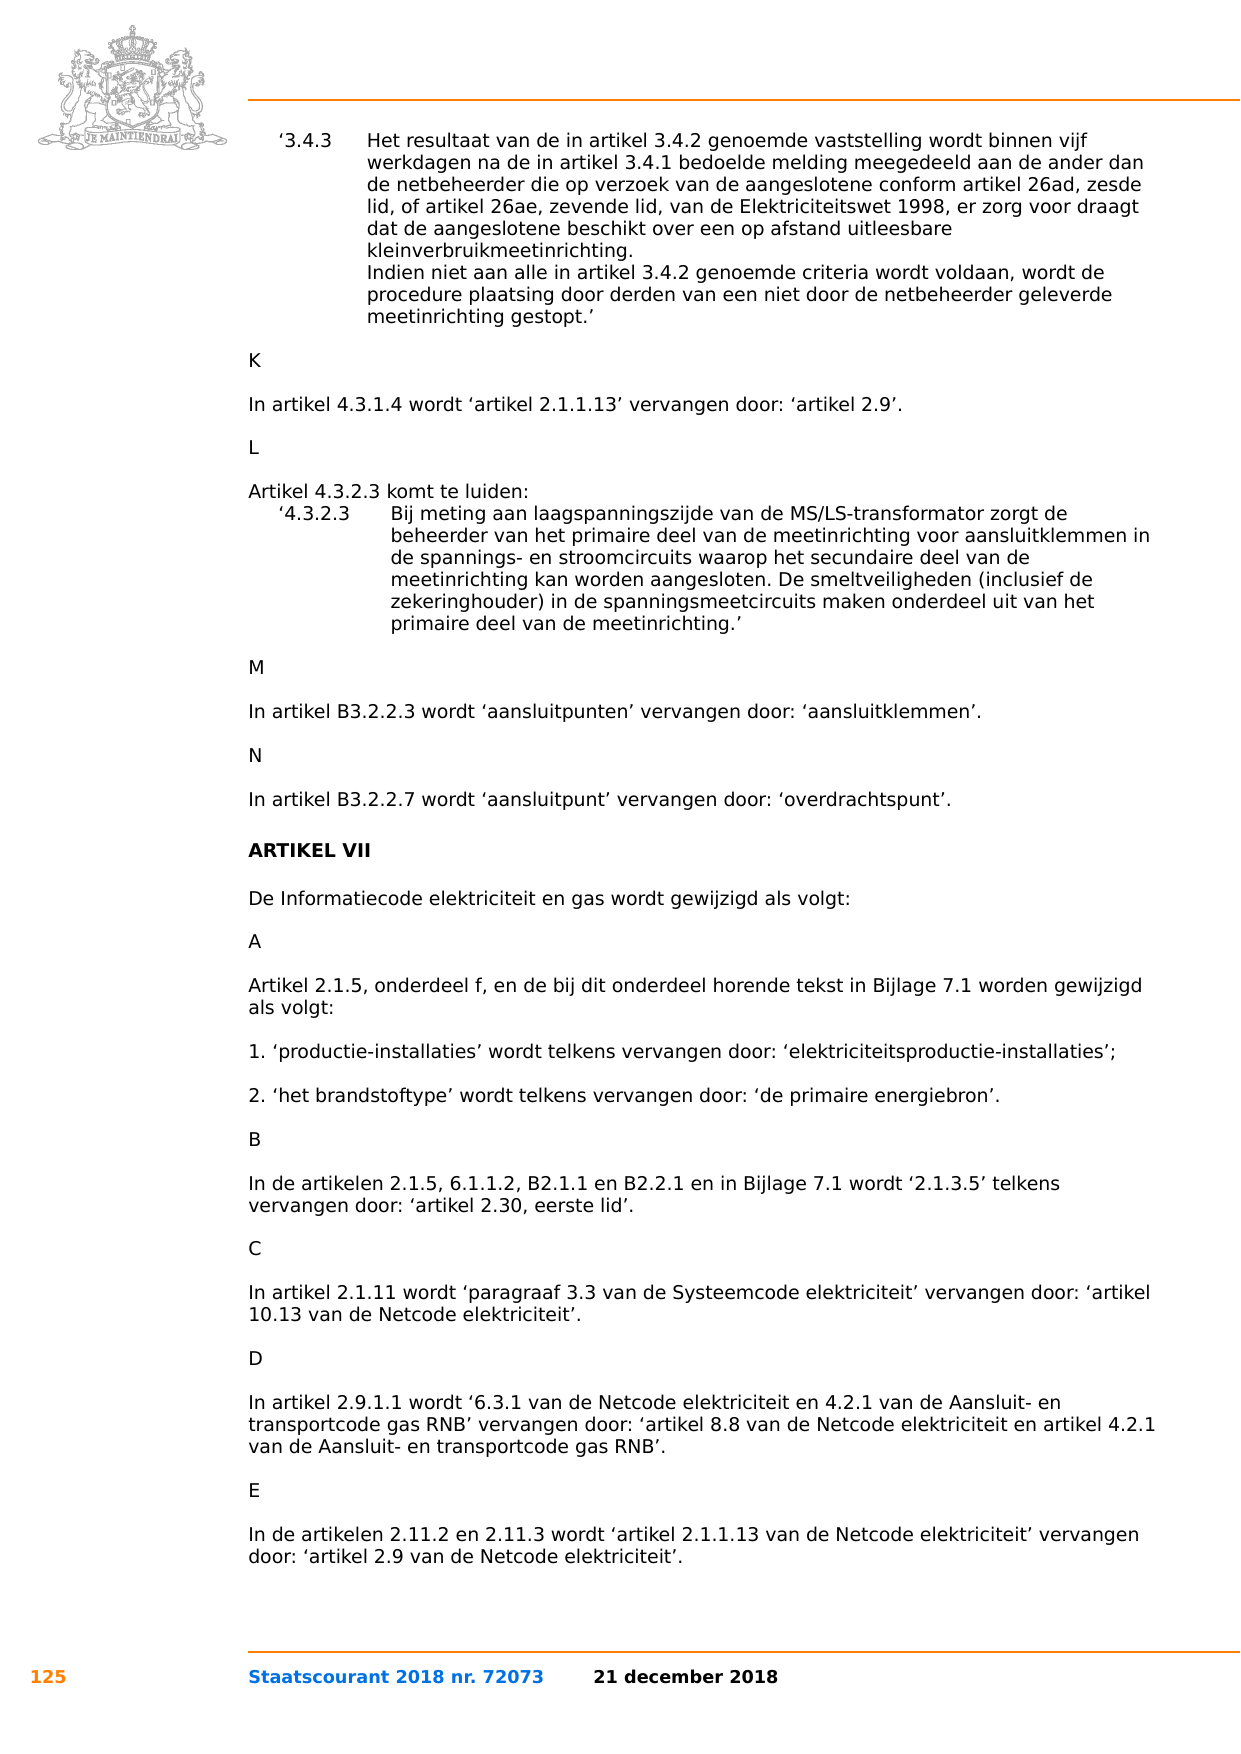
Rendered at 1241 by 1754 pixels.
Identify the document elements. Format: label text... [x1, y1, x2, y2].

text In artikel B3.2.2.3 wordt ‘aansluitpunten’ vervangen door: ‘aansluitklemmen’. [248, 701, 1163, 723]
text In artikel B3.2.2.7 wordt ‘aansluitpunt’ vervangen door: ‘overdrachtspunt’. [248, 788, 1163, 810]
text ‘4.3.2.3 Bij meting aan laagspanningszijde van de MS/LS-transformator zorgt de beheerder van het primaire deel van de meetinrichting voor aansluitklemmen in de spannings- en stroomcircuits waarop het secundaire deel van de meetinrichting kan worden aangesloten. De smeltveiligheden (inclusief de zekeringhouder) in de spanningsmeetcircuits maken onderdeel uit van het primaire deel van de meetinrichting.’ [278, 503, 1163, 635]
text D [248, 1348, 1163, 1370]
text A [248, 931, 1163, 953]
text N [248, 744, 1163, 767]
text Indien niet aan alle in artikel 3.4.2 genoemde criteria wordt voldaan, wordt de procedure plaatsing door derden van een niet door de netbeheerder geleverde meetinrichting gestopt.’ [367, 262, 1163, 328]
picture [38, 25, 227, 150]
text In de artikelen 2.1.5, 6.1.1.2, B2.1.1 en B2.2.1 en in Bijlage 7.1 wordt ‘2.1.3.5’ telkens vervangen door: ‘artikel 2.30, eerste lid’. [248, 1172, 1163, 1216]
text In artikel 2.9.1.1 wordt ‘6.3.1 van de Netcode elektriciteit en 4.2.1 van de Aansluit- en transportcode gas RNB’ vervangen door: ‘artikel 8.8 van de Netcode elektriciteit en artikel 4.2.1 van de Aansluit- en transportcode gas RNB’. [248, 1392, 1163, 1458]
text 2. ‘het brandstoftype’ wordt telkens vervangen door: ‘de primaire energiebron’. [248, 1085, 1163, 1107]
text In artikel 4.3.1.4 wordt ‘artikel 2.1.1.13’ vervangen door: ‘artikel 2.9’. [248, 393, 1163, 415]
text B [248, 1129, 1163, 1151]
text 1. ‘productie-installaties’ wordt telkens vervangen door: ‘elektriciteitsproductie-installaties’; [248, 1041, 1163, 1063]
text K [248, 349, 1163, 372]
text M [248, 657, 1163, 679]
text E [248, 1480, 1163, 1502]
subtitle ARTIKEL VII [248, 840, 1163, 862]
text De Informatiecode elektriciteit en gas wordt gewijzigd als volgt: [248, 887, 1163, 909]
text C [248, 1238, 1163, 1260]
text In de artikelen 2.11.2 en 2.11.3 wordt ‘artikel 2.1.1.13 van de Netcode elektriciteit’ vervangen door: ‘artikel 2.9 van de Netcode elektriciteit’. [248, 1523, 1163, 1567]
text L [248, 437, 1163, 459]
text In artikel 2.1.11 wordt ‘paragraaf 3.3 van de Systeemcode elektriciteit’ vervangen door: ‘artikel 10.13 van de Netcode elektriciteit’. [248, 1282, 1163, 1326]
text Artikel 2.1.5, onderdeel f, en de bij dit onderdeel horende tekst in Bijlage 7.1 worden gewijzigd als volgt: [248, 975, 1163, 1019]
text ‘3.4.3 Het resultaat van de in artikel 3.4.2 genoemde vaststelling wordt binnen vijf werkdagen na de in artikel 3.4.1 bedoelde melding meegedeeld aan de ander dan de netbeheerder die op verzoek van de aangeslotene conform artikel 26ad, zesde lid, of artikel 26ae, zevende lid, van de Elektriciteitswet 1998, er zorg voor draagt dat de aangeslotene beschikt over een op afstand uitleesbare kleinverbruikmeetinrichting. [278, 130, 1163, 262]
text Artikel 4.3.2.3 komt te luiden: [248, 481, 1163, 503]
